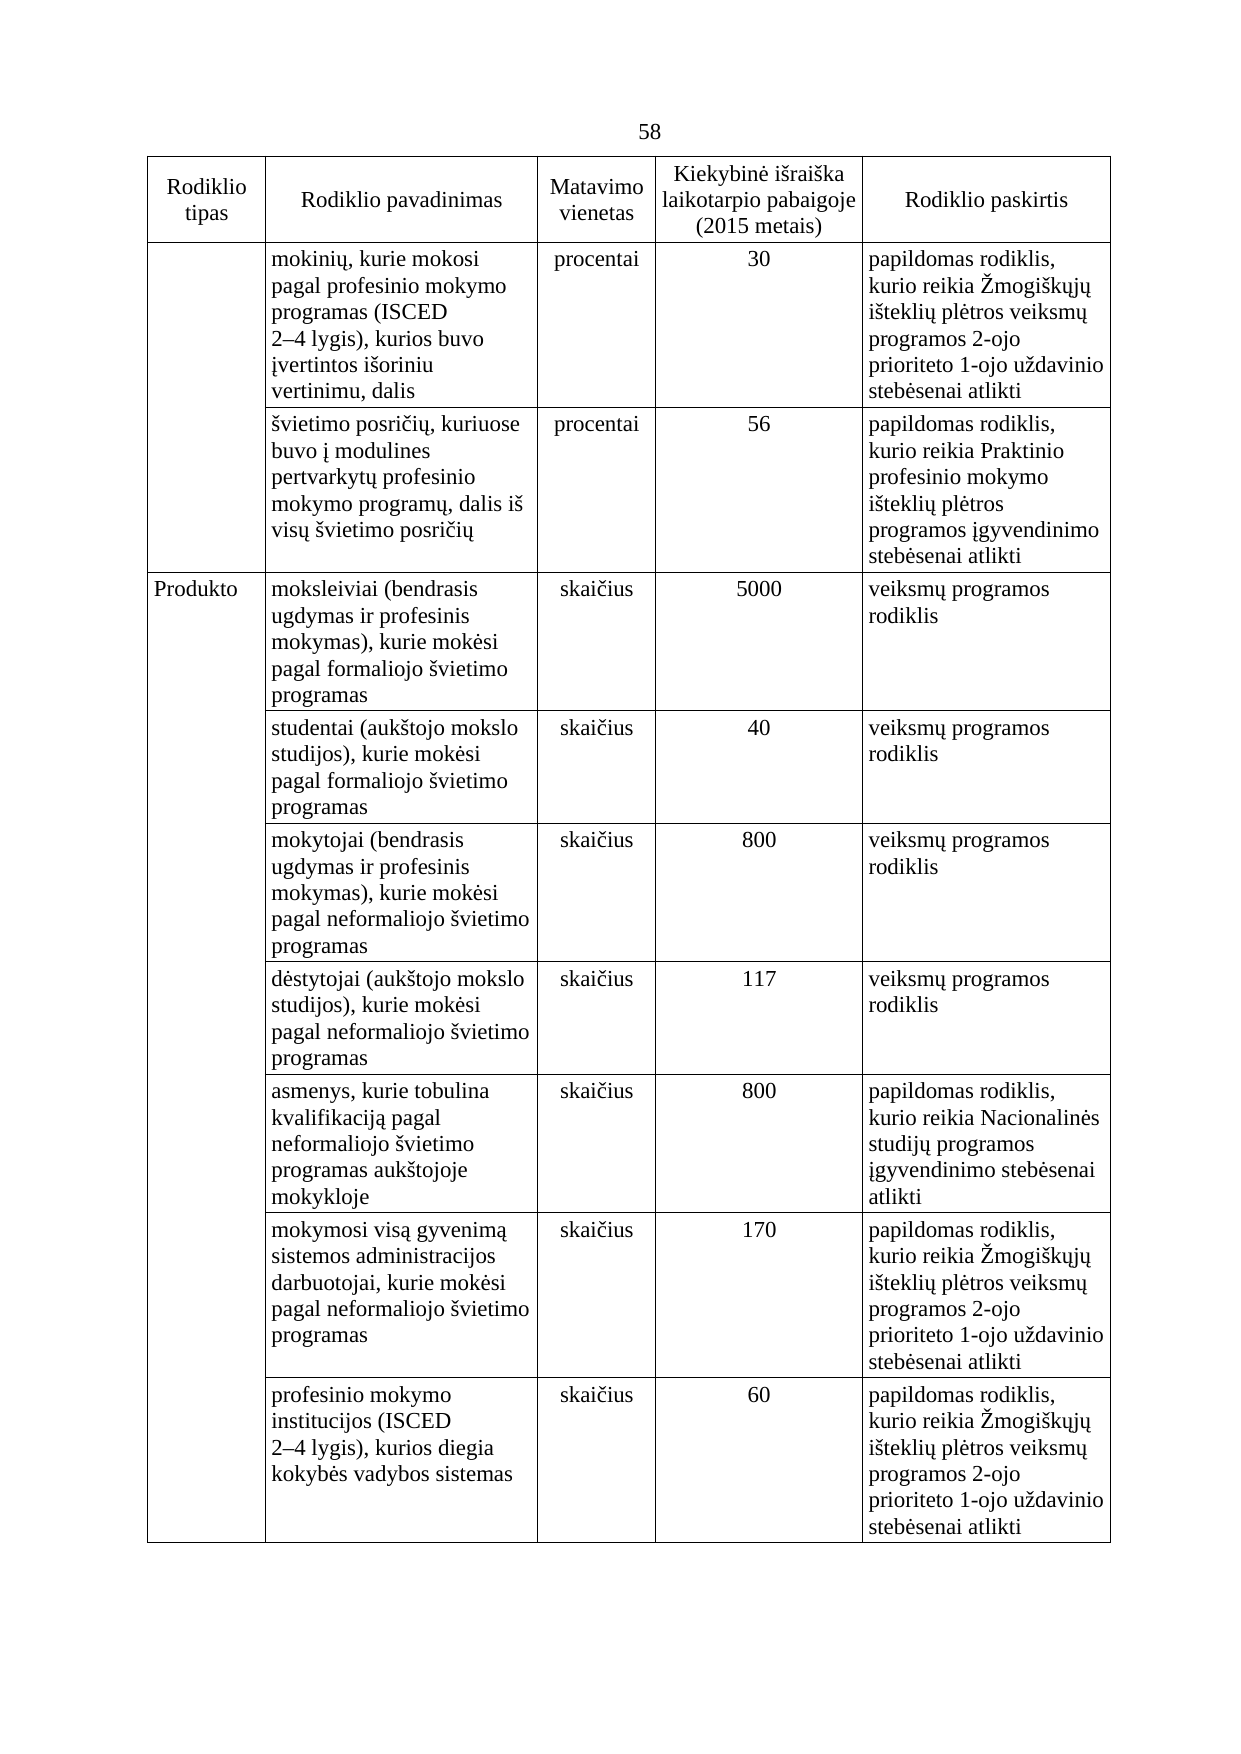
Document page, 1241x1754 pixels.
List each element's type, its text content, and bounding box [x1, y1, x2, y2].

table_cell moksleiviai (bendrasis ugdymas ir profesinis mokymas), kurie mokėsi pagal formaliojo švietimo programas [266, 573, 537, 710]
table_cell [148, 243, 265, 572]
table_cell mokymosi visą gyvenimą sistemos administracijos darbuotojai, kurie mokėsi pagal neformaliojo švietimo programas [266, 1213, 537, 1377]
table_cell veiksmų programos rodiklis [863, 573, 1110, 710]
table_cell 30 [656, 243, 862, 407]
table_cell profesinio mokymo institucijos (ISCED 2–4 lygis), kurios diegia kokybės vadybos sistemas [266, 1378, 537, 1542]
table_cell veiksmų programos rodiklis [863, 711, 1110, 822]
table_header Rodiklio paskirtis [863, 157, 1110, 242]
table_cell mokytojai (bendrasis ugdymas ir profesinis mokymas), kurie mokėsi pagal neformaliojo švietimo programas [266, 824, 537, 961]
table_cell 60 [656, 1378, 862, 1542]
table_cell skaičius [538, 1075, 655, 1212]
table_cell 40 [656, 711, 862, 822]
table_cell skaičius [538, 711, 655, 822]
table_cell skaičius [538, 1213, 655, 1377]
table_cell skaičius [538, 1378, 655, 1542]
table_cell mokinių, kurie mokosi pagal profesinio mokymo programas (ISCED 2–4 lygis), kurios buvo įvertintos išoriniu vertinimu, dalis [266, 243, 537, 407]
table_cell Produkto [148, 573, 265, 1542]
table_cell papildomas rodiklis, kurio reikia Žmogiškųjų išteklių plėtros veiksmų programos 2-ojo prioriteto 1-ojo uždavinio stebėsenai atlikti [863, 1378, 1110, 1542]
table_cell asmenys, kurie tobulina kvalifikaciją pagal neformaliojo švietimo programas aukštojoje mokykloje [266, 1075, 537, 1212]
table_cell 5000 [656, 573, 862, 710]
table_cell papildomas rodiklis, kurio reikia Žmogiškųjų išteklių plėtros veiksmų programos 2-ojo prioriteto 1-ojo uždavinio stebėsenai atlikti [863, 243, 1110, 407]
table_cell procentai [538, 243, 655, 407]
table_cell veiksmų programos rodiklis [863, 962, 1110, 1073]
table_cell veiksmų programos rodiklis [863, 824, 1110, 961]
table_cell skaičius [538, 824, 655, 961]
table_header Matavimo vienetas [538, 157, 655, 242]
table_cell studentai (aukštojo mokslo studijos), kurie mokėsi pagal formaliojo švietimo programas [266, 711, 537, 822]
table_cell švietimo posričių, kuriuose buvo į modulines pertvarkytų profesinio mokymo programų, dalis iš visų švietimo posričių [266, 408, 537, 572]
table_cell 800 [656, 824, 862, 961]
table_cell 56 [656, 408, 862, 572]
table_cell 117 [656, 962, 862, 1073]
table_cell dėstytojai (aukštojo mokslo studijos), kurie mokėsi pagal neformaliojo švietimo programas [266, 962, 537, 1073]
table_cell 170 [656, 1213, 862, 1377]
table_cell papildomas rodiklis, kurio reikia Praktinio profesinio mokymo išteklių plėtros programos įgyvendinimo stebėsenai atlikti [863, 408, 1110, 572]
table_cell skaičius [538, 962, 655, 1073]
table_cell 800 [656, 1075, 862, 1212]
table_header Kiekybinė išraiška laikotarpio pabaigoje (2015 metais) [656, 157, 862, 242]
table_cell papildomas rodiklis, kurio reikia Nacionalinės studijų programos įgyvendinimo stebėsenai atlikti [863, 1075, 1110, 1212]
table_header Rodiklio tipas [148, 157, 265, 242]
table_cell procentai [538, 408, 655, 572]
table_cell papildomas rodiklis, kurio reikia Žmogiškųjų išteklių plėtros veiksmų programos 2-ojo prioriteto 1-ojo uždavinio stebėsenai atlikti [863, 1213, 1110, 1377]
table_header Rodiklio pavadinimas [266, 157, 537, 242]
table_cell skaičius [538, 573, 655, 710]
